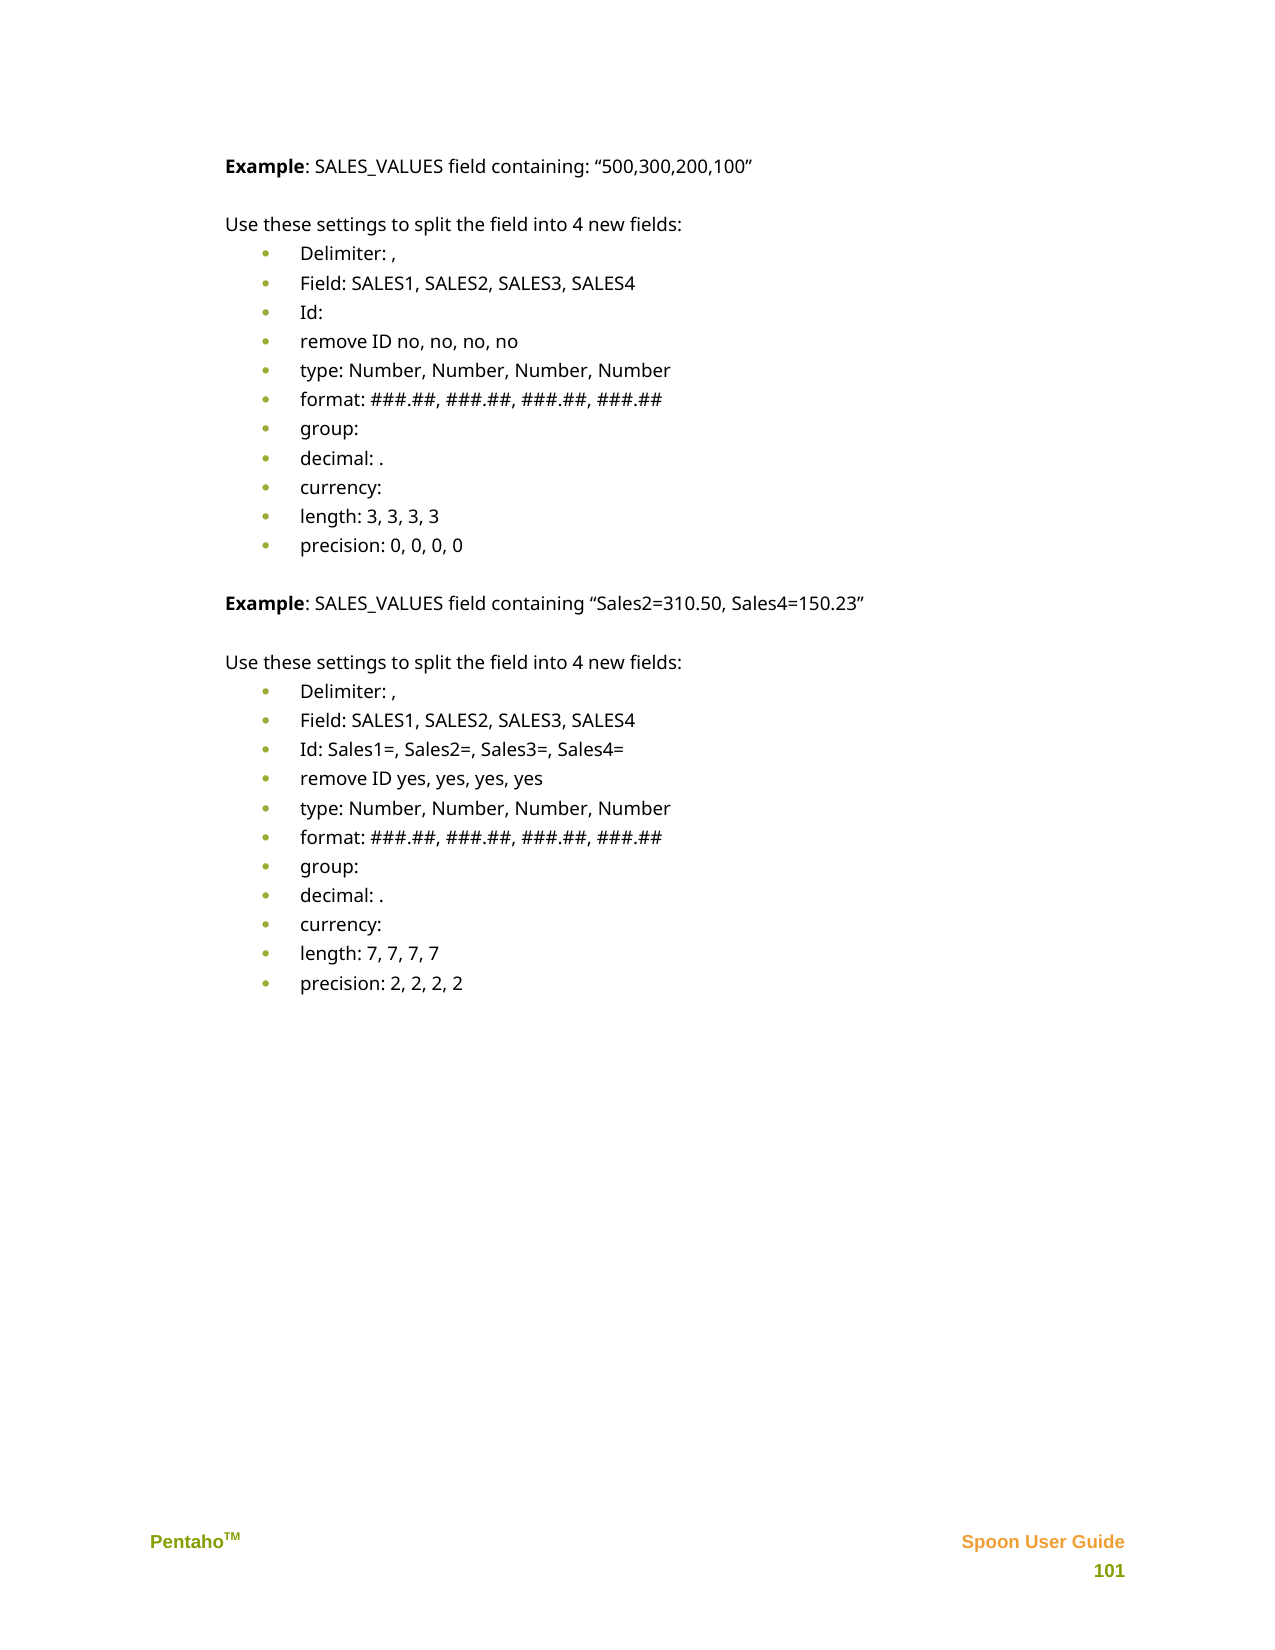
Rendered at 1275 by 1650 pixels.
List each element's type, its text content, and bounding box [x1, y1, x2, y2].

list precision: 2, 2, 2, 2 [262, 967, 1125, 996]
list length: 3, 3, 3, 3 [262, 500, 1125, 529]
list type: Number, Number, Number, Number [262, 354, 1125, 383]
list length: 7, 7, 7, 7 [262, 937, 1125, 967]
list currency: [262, 908, 1125, 937]
text Use these settings to split the field into 4 new fields: [225, 208, 1125, 237]
list precision: 0, 0, 0, 0 [262, 529, 1125, 558]
list format: ###.##, ###.##, ###.##, ###.## [262, 383, 1125, 412]
list Id: Sales1=, Sales2=, Sales3=, Sales4= [262, 733, 1125, 762]
text Use these settings to split the field into 4 new fields: [225, 646, 1125, 675]
list format: ###.##, ###.##, ###.##, ###.## [262, 821, 1125, 850]
list remove ID no, no, no, no [262, 325, 1125, 354]
text Example: SALES_VALUES field containing “Sales2=310.50, Sales4=150.23” [225, 587, 1125, 617]
list decimal: . [262, 879, 1125, 908]
list Delimiter: , [262, 675, 1125, 704]
list decimal: . [262, 442, 1125, 471]
list Field: SALES1, SALES2, SALES3, SALES4 [262, 267, 1125, 296]
list Delimiter: , [262, 237, 1125, 267]
list remove ID yes, yes, yes, yes [262, 762, 1125, 792]
text Example: SALES_VALUES field containing: “500,300,200,100” [225, 150, 1125, 179]
list type: Number, Number, Number, Number [262, 792, 1125, 821]
list currency: [262, 471, 1125, 500]
list Field: SALES1, SALES2, SALES3, SALES4 [262, 704, 1125, 733]
list group: [262, 850, 1125, 879]
list group: [262, 412, 1125, 442]
list Id: [262, 296, 1125, 325]
